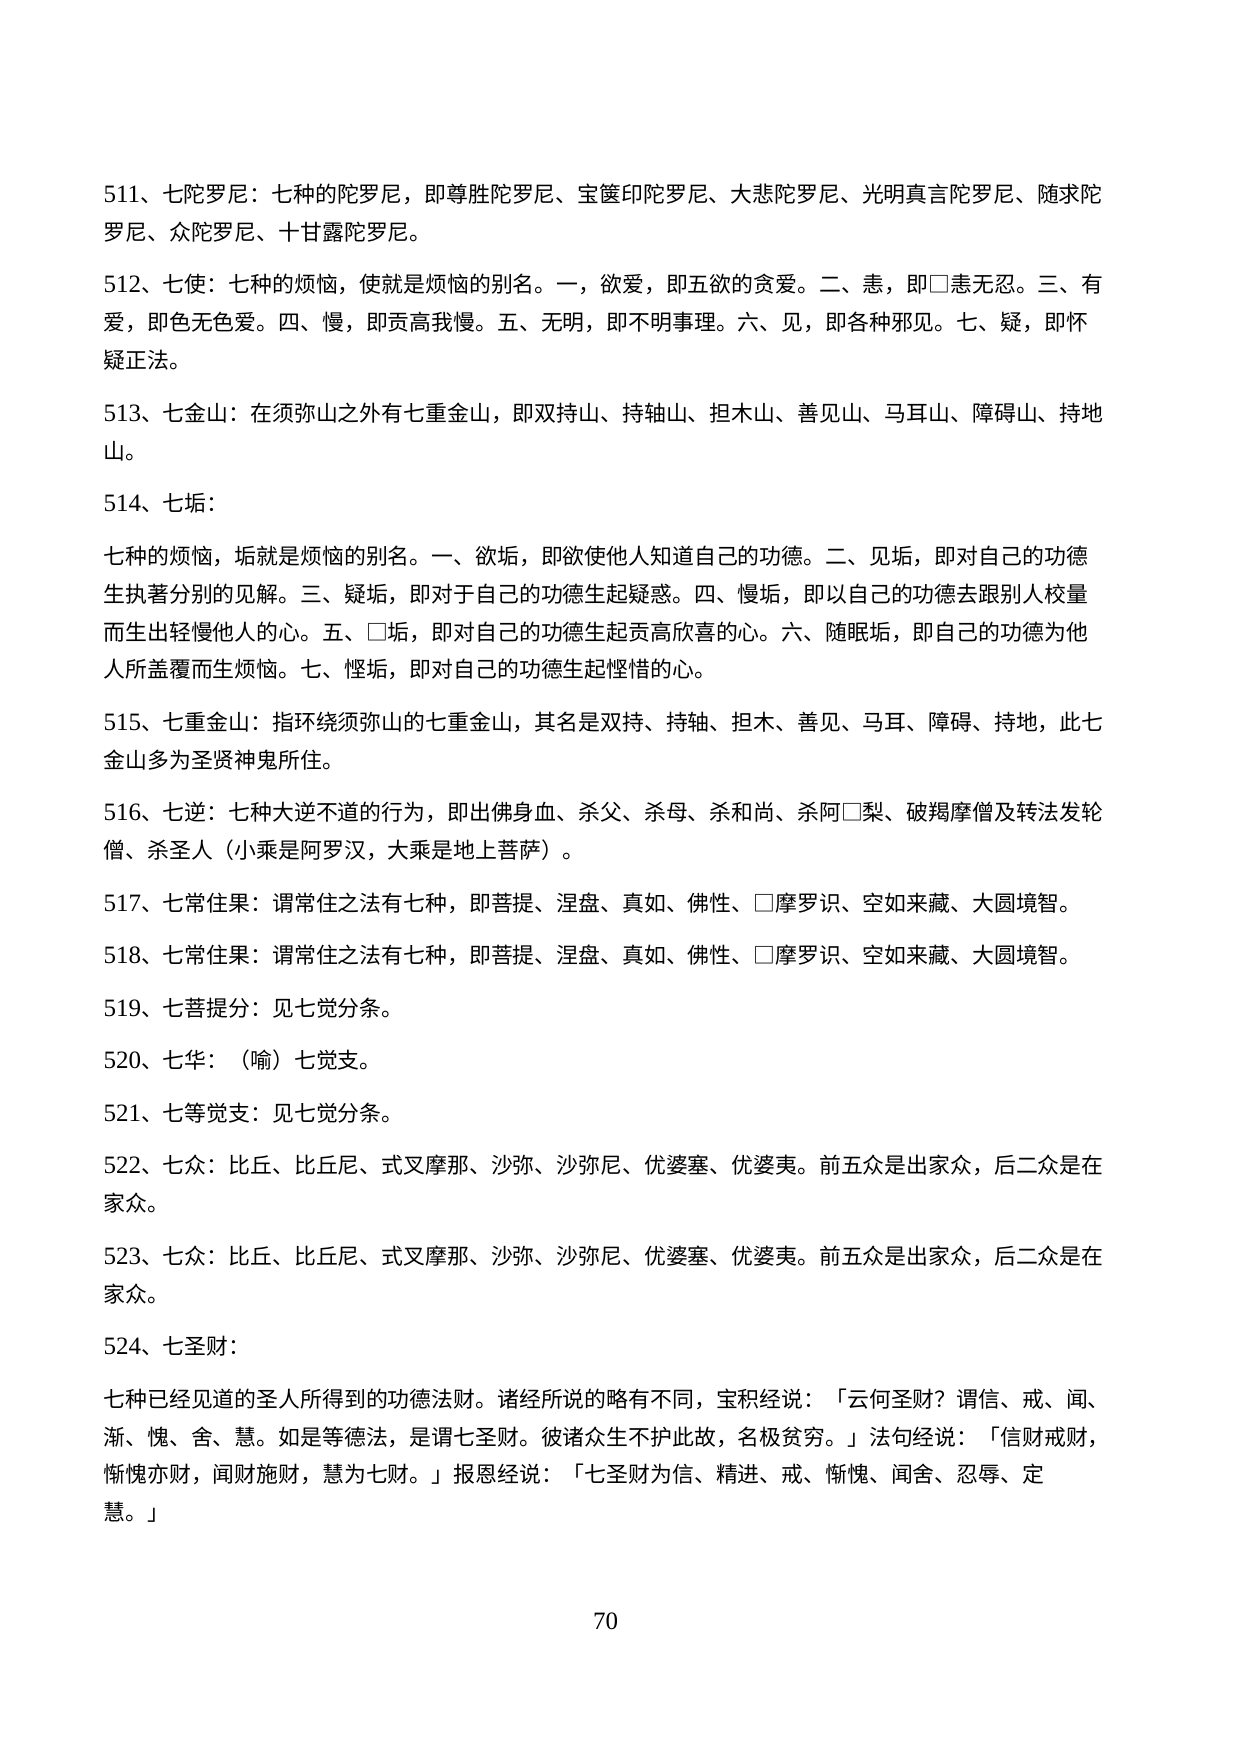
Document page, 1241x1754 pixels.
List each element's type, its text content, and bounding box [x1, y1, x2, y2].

text 七种的烦恼，垢就是烦恼的别名。一、欲垢，即欲使他人知道自己的功德。二、见垢，即对自己的功德生执著分别的见解。三、疑垢，即对于自己的功德生起疑惑。四、慢垢，即以自己的功德去跟别人校量而生出轻慢他人的心。五、□垢，即对自己的功德生起贡高欣喜的心。六、随眠垢，即自己的功德为他人所盖覆而生烦恼。七、悭垢，即对自己的功德生起悭惜的心。 [103, 539, 1107, 684]
text 521、七等觉支：见七觉分条。 [103, 1096, 1107, 1127]
text 512、七使：七种的烦恼，使就是烦恼的别名。一，欲爱，即五欲的贪爱。二、恚，即□恚无忍。三、有爱，即色无色爱。四、慢，即贡高我慢。五、无明，即不明事理。六、见，即各种邪见。七、疑，即怀疑正法。 [103, 267, 1107, 375]
text 515、七重金山：指环绕须弥山的七重金山，其名是双持、持轴、担木、善见、马耳、障碍、持地，此七金山多为圣贤神鬼所住。 [103, 705, 1107, 774]
text 524、七圣财： [103, 1329, 1107, 1361]
text 522、七众：比丘、比丘尼、式叉摩那、沙弥、沙弥尼、优婆塞、优婆夷。前五众是出家众，后二众是在家众。 [103, 1148, 1107, 1218]
text 511、七陀罗尼：七种的陀罗尼，即尊胜陀罗尼、宝箧印陀罗尼、大悲陀罗尼、光明真言陀罗尼、随求陀罗尼、众陀罗尼、十甘露陀罗尼。 [103, 177, 1107, 247]
text 516、七逆：七种大逆不道的行为，即出佛身血、杀父、杀母、杀和尚、杀阿□梨、破羯摩僧及转法发轮僧、杀圣人（小乘是阿罗汉，大乘是地上菩萨）。 [103, 795, 1107, 865]
text 518、七常住果：谓常住之法有七种，即菩提、涅盘、真如、佛性、□摩罗识、空如来藏、大圆境智。 [103, 938, 1107, 970]
text 520、七华：（喻）七觉支。 [103, 1043, 1107, 1075]
text 517、七常住果：谓常住之法有七种，即菩提、涅盘、真如、佛性、□摩罗识、空如来藏、大圆境智。 [103, 886, 1107, 917]
text 513、七金山：在须弥山之外有七重金山，即双持山、持轴山、担木山、善见山、马耳山、障碍山、持地山。 [103, 396, 1107, 465]
text 514、七垢： [103, 486, 1107, 518]
text 519、七菩提分：见七觉分条。 [103, 991, 1107, 1022]
text 523、七众：比丘、比丘尼、式叉摩那、沙弥、沙弥尼、优婆塞、优婆夷。前五众是出家众，后二众是在家众。 [103, 1239, 1107, 1308]
text 七种已经见道的圣人所得到的功德法财。诸经所说的略有不同，宝积经说：「云何圣财？谓信、戒、闻、渐、愧、舍、慧。如是等德法，是谓七圣财。彼诸众生不护此故，名极贫穷。」法句经说：「信财戒财，惭愧亦财，闻财施财，慧为七财。」报恩经说：「七圣财为信、精进、戒、惭愧、闻舍、忍辱、定慧。」 [103, 1382, 1107, 1527]
